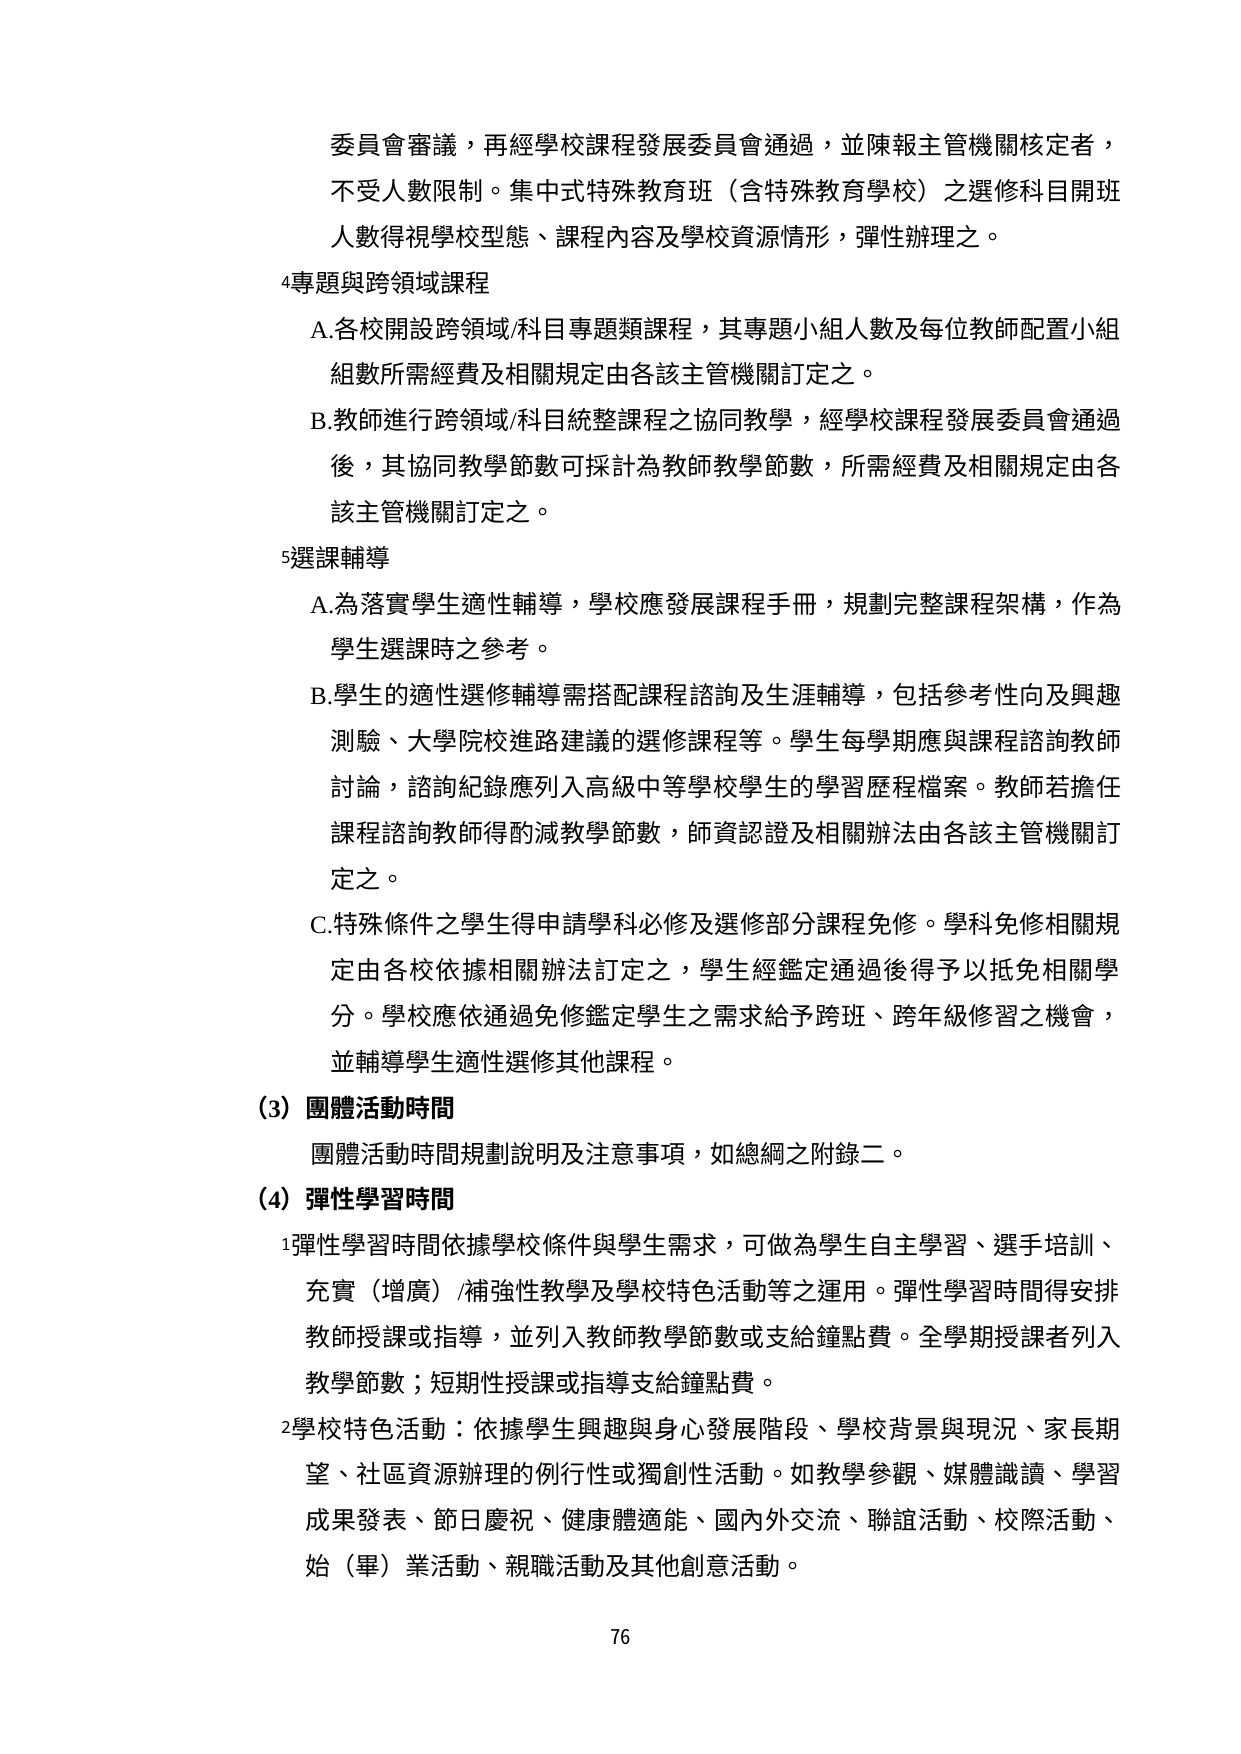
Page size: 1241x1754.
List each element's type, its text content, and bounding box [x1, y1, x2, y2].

text 委員會審議，再經學校課程發展委員會通過，並陳報主管機關核定者，不受人數限制。集中式特殊教育班（含特殊教育學校）之選修科目開班人數得視學校型態、課程內容及學校資源情形，彈性辦理之。 [310, 118, 1122, 256]
text （4）彈性學習時間 [243, 1172, 1122, 1218]
text 5選課輔導 [281, 531, 1122, 576]
text C.特殊條件之學生得申請學科必修及選修部分課程免修。學科免修相關規定由各校依據相關辦法訂定之，學生經鑑定通過後得予以抵免相關學分。學校應依通過免修鑑定學生之需求給予跨班、跨年級修習之機會，並輔導學生適性選修其他課程。 [310, 897, 1122, 1081]
text B.學生的適性選修輔導需搭配課程諮詢及生涯輔導，包括參考性向及興趣測驗、大學院校進路建議的選修課程等。學生每學期應與課程諮詢教師討論，諮詢紀錄應列入高級中等學校學生的學習歷程檔案。教師若擔任課程諮詢教師得酌減教學節數，師資認證及相關辦法由各該主管機關訂定之。 [310, 668, 1122, 897]
text 團體活動時間規劃說明及注意事項，如總綱之附錄二。 [268, 1126, 1122, 1172]
text A.為落實學生適性輔導，學校應發展課程手冊，規劃完整課程架構，作為學生選課時之參考。 [310, 576, 1122, 668]
text B.教師進行跨領域/科目統整課程之協同教學，經學校課程發展委員會通過後，其協同教學節數可採計為教師教學節數，所需經費及相關規定由各該主管機關訂定之。 [310, 393, 1122, 531]
text A.各校開設跨領域/科目專題類課程，其專題小組人數及每位教師配置小組組數所需經費及相關規定由各該主管機關訂定之。 [310, 301, 1122, 393]
text （3）團體活動時間 [243, 1081, 1122, 1126]
text 2學校特色活動：依據學生興趣與身心發展階段、學校背景與現況、家長期望、社區資源辦理的例行性或獨創性活動。如教學參觀、媒體識讀、學習成果發表、節日慶祝、健康體適能、國內外交流、聯誼活動、校際活動、始（畢）業活動、親職活動及其他創意活動。 [281, 1401, 1122, 1585]
text 1彈性學習時間依據學校條件與學生需求，可做為學生自主學習、選手培訓、充實（增廣）/補強性教學及學校特色活動等之運用。彈性學習時間得安排教師授課或指導，並列入教師教學節數或支給鐘點費。全學期授課者列入教學節數；短期性授課或指導支給鐘點費。 [281, 1218, 1122, 1401]
text 4專題與跨領域課程 [281, 256, 1122, 301]
